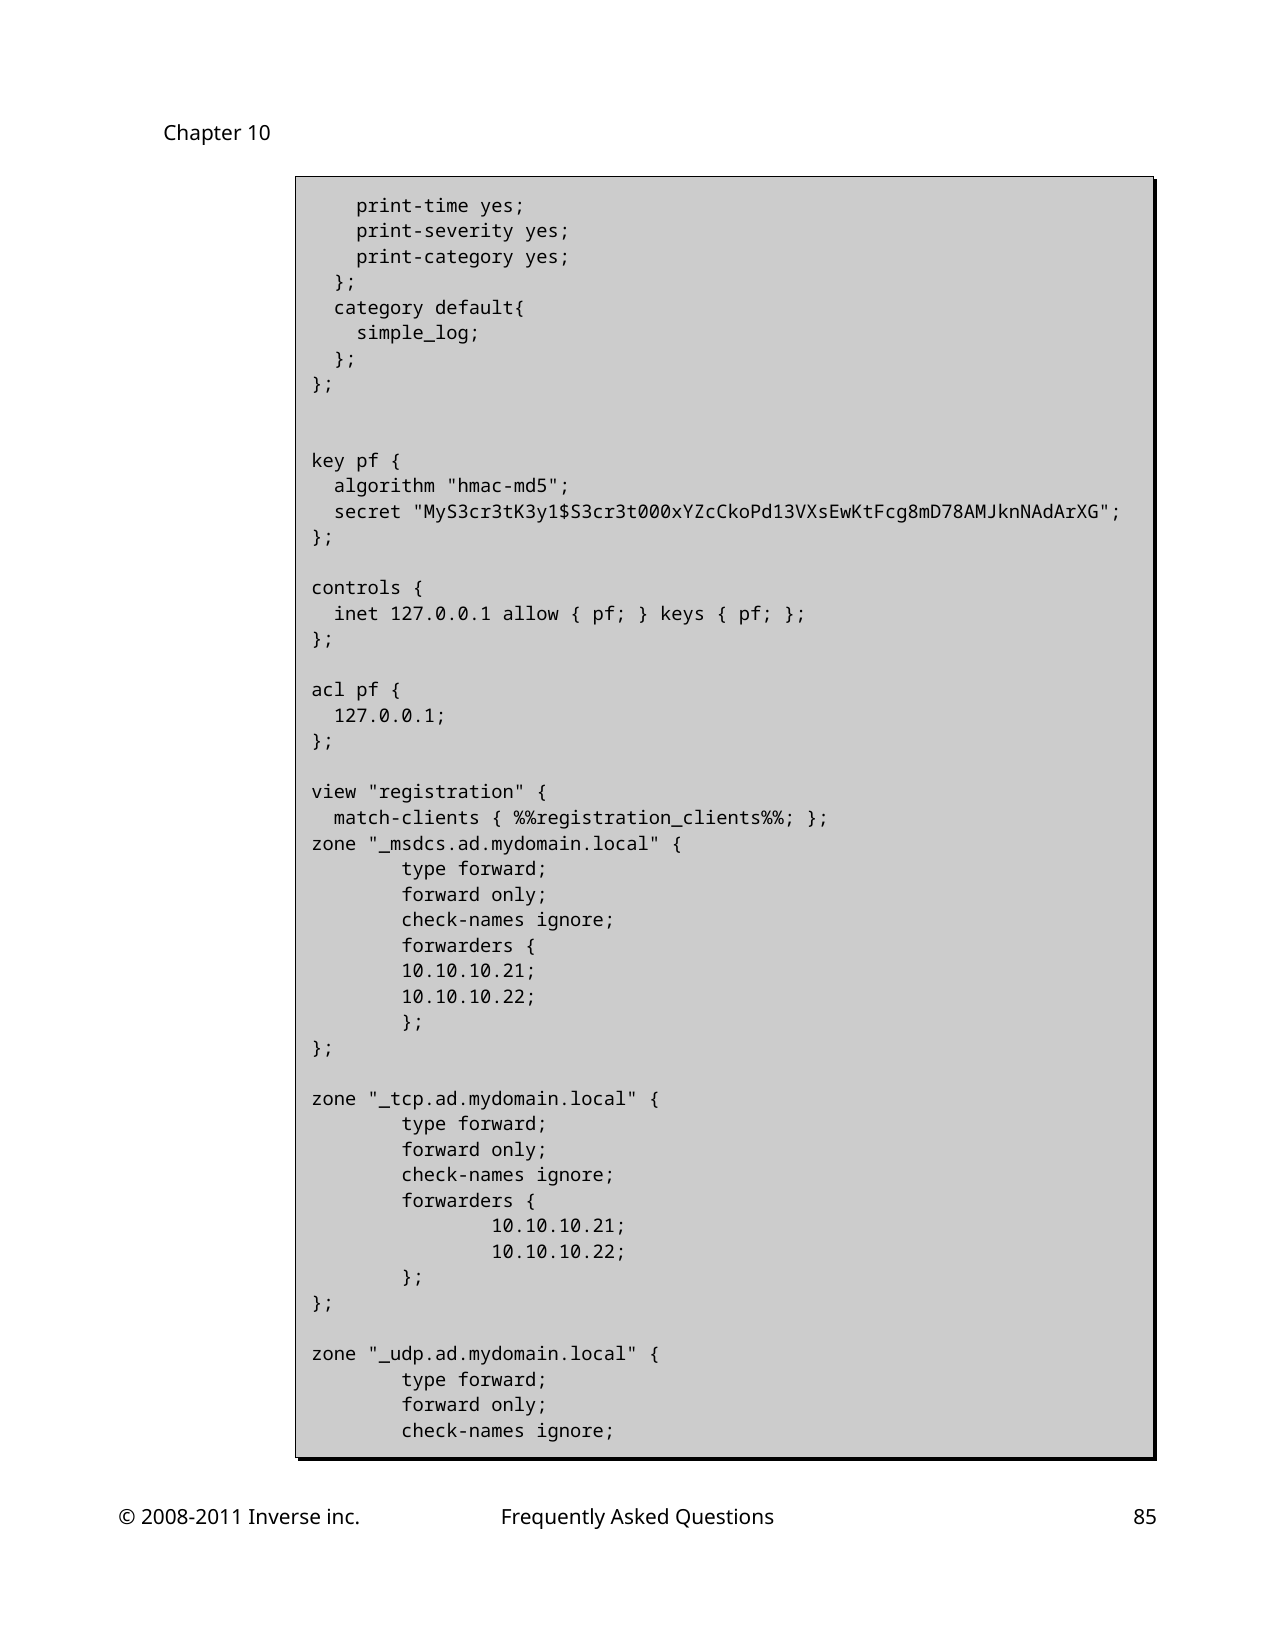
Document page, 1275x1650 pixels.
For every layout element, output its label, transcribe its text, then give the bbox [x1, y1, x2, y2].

text print-time yes; print-severity yes; print-category yes; }; category default{ simple_log; }; }; key pf { algorithm "hmac-md5"; secret "MyS3cr3tK3y1$S3cr3t000xYZcCkoPd13VXsEwKtFcg8mD78AMJknNAdArXG"; }; controls { inet 127.0.0.1 allow { pf; } keys { pf; }; }; acl pf { 127.0.0.1; }; view "registration" { match-clients { %%registration_clients%%; }; zone "_msdcs.ad.mydomain.local" { type forward; forward only; check-names ignore; forwarders { 10.10.10.21; 10.10.10.22; }; }; zone "_tcp.ad.mydomain.local" { type forward; forward only; check-names ignore; forwarders { 10.10.10.21; 10.10.10.22; }; }; zone "_udp.ad.mydomain.local" { type forward; forward only; check-names ignore; [296, 177, 1153, 1457]
